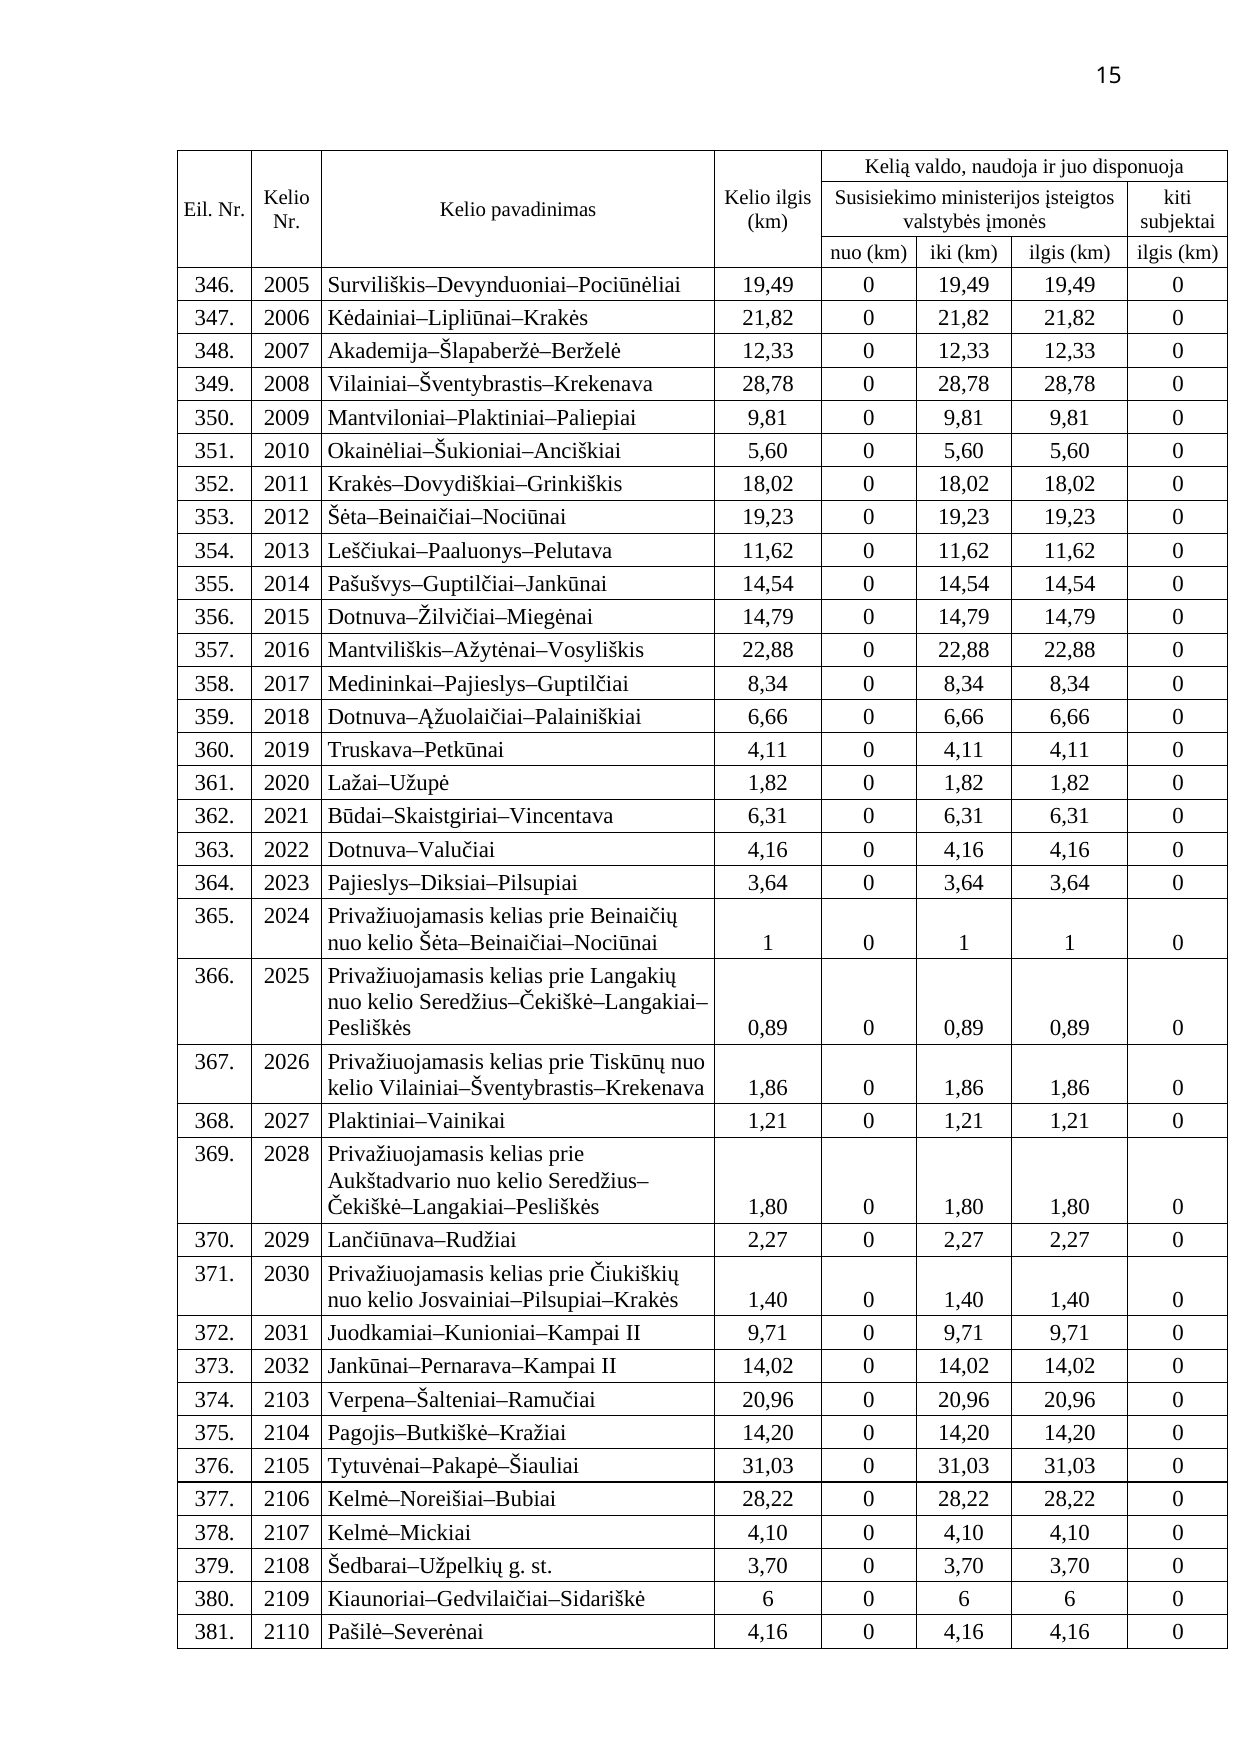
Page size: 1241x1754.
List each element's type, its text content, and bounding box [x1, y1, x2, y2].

table_cell 3,64 [715, 866, 821, 898]
table_cell 1,40 [1012, 1257, 1127, 1315]
table_cell 378. [178, 1516, 251, 1548]
table_cell 2107 [252, 1516, 321, 1548]
table_cell 31,03 [917, 1449, 1011, 1481]
table_cell 0 [822, 1224, 916, 1256]
table_cell 359. [178, 700, 251, 732]
table_cell Plaktiniai–Vainikai [322, 1104, 714, 1137]
table_cell 14,02 [917, 1350, 1011, 1382]
table_cell Dotnuva–Žilvičiai–Miegėnai [322, 600, 714, 632]
table_cell 375. [178, 1416, 251, 1448]
table_cell 2032 [252, 1350, 321, 1382]
table_cell 2021 [252, 800, 321, 832]
table_cell 14,54 [1012, 567, 1127, 599]
table_cell 351. [178, 434, 251, 466]
table_cell 2029 [252, 1224, 321, 1256]
table_cell 1,86 [917, 1045, 1011, 1103]
table_cell 369. [178, 1138, 251, 1222]
table_cell 1,40 [715, 1257, 821, 1315]
table_cell 0 [822, 1104, 916, 1137]
table_cell 1 [715, 899, 821, 958]
table_cell 2030 [252, 1257, 321, 1315]
table_cell 0 [1128, 800, 1227, 832]
table_cell iki (km) [917, 237, 1011, 267]
table_cell 22,88 [1012, 634, 1127, 666]
table_cell 0 [822, 899, 916, 958]
table_cell 0 [822, 1615, 916, 1648]
table_cell 20,96 [917, 1383, 1011, 1415]
table_cell Akademija–Šlapaberžė–Berželė [322, 334, 714, 367]
table_cell 0 [1128, 1104, 1227, 1137]
table_cell 5,60 [1012, 434, 1127, 466]
table_cell 0 [1128, 1045, 1227, 1103]
table_cell 21,82 [917, 301, 1011, 333]
table_cell 4,16 [917, 1615, 1011, 1648]
table_cell 12,33 [917, 334, 1011, 367]
table_cell 0 [822, 1549, 916, 1581]
table_cell 8,34 [715, 667, 821, 699]
table_cell 12,33 [1012, 334, 1127, 367]
table_cell 2,27 [917, 1224, 1011, 1256]
table_cell 2020 [252, 766, 321, 798]
table_cell 1,82 [1012, 766, 1127, 798]
table_cell 1,80 [1012, 1138, 1127, 1222]
table_cell 1,86 [1012, 1045, 1127, 1103]
table_cell 0 [1128, 833, 1227, 865]
table_cell 362. [178, 800, 251, 832]
table_cell 0 [1128, 1257, 1227, 1315]
table_cell 18,02 [1012, 467, 1127, 499]
table_cell 0 [822, 1383, 916, 1415]
table_cell 4,16 [715, 1615, 821, 1648]
table_cell 0 [1128, 600, 1227, 632]
table_cell 0 [822, 833, 916, 865]
table_cell 2007 [252, 334, 321, 367]
table_cell 31,03 [1012, 1449, 1127, 1481]
table_cell 2009 [252, 401, 321, 433]
table_cell Juodkamiai–Kunioniai–Kampai II [322, 1316, 714, 1348]
table_cell 0 [1128, 401, 1227, 433]
table_cell Krakės–Dovydiškiai–Grinkiškis [322, 467, 714, 499]
table_cell 28,78 [917, 368, 1011, 400]
table_cell 28,22 [1012, 1483, 1127, 1515]
table_cell Jankūnai–Pernarava–Kampai II [322, 1350, 714, 1382]
table_cell 2028 [252, 1138, 321, 1222]
table_cell 3,64 [917, 866, 1011, 898]
table_cell 14,79 [917, 600, 1011, 632]
table_cell 2018 [252, 700, 321, 732]
table_cell 0 [1128, 1316, 1227, 1348]
table_cell 0 [822, 434, 916, 466]
table_header Kelio ilgis (km) [715, 151, 821, 267]
table_cell 4,11 [715, 733, 821, 765]
table_cell Leščiukai–Paaluonys–Pelutava [322, 534, 714, 566]
table_cell 361. [178, 766, 251, 798]
table_cell Privažiuojamasis kelias prie Beinaičių nuo kelio Šėta–Beinaičiai–Nociūnai [322, 899, 714, 958]
table_cell 0 [822, 1045, 916, 1103]
table_cell 0 [1128, 899, 1227, 958]
table_cell 19,49 [917, 268, 1011, 300]
table_cell Šėta–Beinaičiai–Nociūnai [322, 501, 714, 533]
table_cell 350. [178, 401, 251, 433]
table_cell 4,10 [917, 1516, 1011, 1548]
table_header Kelią valdo, naudoja ir juo disponuoja [822, 151, 1227, 181]
table_cell Šedbarai–Užpelkių g. st. [322, 1549, 714, 1581]
table_cell 6,66 [917, 700, 1011, 732]
table_cell 14,02 [715, 1350, 821, 1382]
table_cell 19,49 [715, 268, 821, 300]
table_cell 20,96 [715, 1383, 821, 1415]
table_cell 356. [178, 600, 251, 632]
table_cell 357. [178, 634, 251, 666]
table_cell 0 [1128, 1416, 1227, 1448]
table_cell 2103 [252, 1383, 321, 1415]
table_cell 0 [1128, 634, 1227, 666]
table_cell 19,23 [1012, 501, 1127, 533]
table_cell 1,82 [917, 766, 1011, 798]
table_cell 1,21 [715, 1104, 821, 1137]
table_cell Medininkai–Pajieslys–Guptilčiai [322, 667, 714, 699]
table_cell 366. [178, 959, 251, 1044]
table_cell 0 [1128, 766, 1227, 798]
table_cell 2012 [252, 501, 321, 533]
table_cell 0 [822, 567, 916, 599]
table_cell 1,40 [917, 1257, 1011, 1315]
table_cell 2,27 [1012, 1224, 1127, 1256]
table_cell 355. [178, 567, 251, 599]
table_cell 0 [822, 800, 916, 832]
table_cell 2011 [252, 467, 321, 499]
table_cell 14,54 [715, 567, 821, 599]
table_cell 2026 [252, 1045, 321, 1103]
table_cell 14,20 [917, 1416, 1011, 1448]
table_cell 14,20 [715, 1416, 821, 1448]
table_cell 377. [178, 1483, 251, 1515]
table_cell Privažiuojamasis kelias prie Čiukiškių nuo kelio Josvainiai–Pilsupiai–Krakės [322, 1257, 714, 1315]
table_cell 0 [822, 700, 916, 732]
table_cell 381. [178, 1615, 251, 1648]
table_cell 1,21 [917, 1104, 1011, 1137]
table_cell 2,27 [715, 1224, 821, 1256]
table_cell 0 [1128, 959, 1227, 1044]
table_cell 8,34 [917, 667, 1011, 699]
table_cell 2104 [252, 1416, 321, 1448]
table_cell Mantviloniai–Plaktiniai–Paliepiai [322, 401, 714, 433]
table_cell 349. [178, 368, 251, 400]
table_cell 0 [822, 634, 916, 666]
table_cell 0 [822, 301, 916, 333]
table_cell 3,70 [1012, 1549, 1127, 1581]
table_cell 2106 [252, 1483, 321, 1515]
table_cell 4,16 [1012, 833, 1127, 865]
table_cell 368. [178, 1104, 251, 1137]
table_cell Būdai–Skaistgiriai–Vincentava [322, 800, 714, 832]
table_cell Kiaunoriai–Gedvilaičiai–Sidariškė [322, 1582, 714, 1614]
table_cell Kėdainiai–Lipliūnai–Krakės [322, 301, 714, 333]
table_cell 2105 [252, 1449, 321, 1481]
table_cell 0 [1128, 1582, 1227, 1614]
table_header Kelio Nr. [252, 151, 321, 267]
table_header Kelio pavadinimas [322, 151, 714, 267]
table_cell 2016 [252, 634, 321, 666]
table_cell 354. [178, 534, 251, 566]
table_cell 0 [822, 866, 916, 898]
table_cell 1 [917, 899, 1011, 958]
table_cell 0 [1128, 301, 1227, 333]
table_cell 0 [822, 268, 916, 300]
table_cell 0 [1128, 567, 1227, 599]
table_cell Privažiuojamasis kelias prie Aukštadvario nuo kelio Seredžius–Čekiškė–Langakiai–Pesliškės [322, 1138, 714, 1222]
table_cell 4,11 [1012, 733, 1127, 765]
table_cell Verpena–Šalteniai–Ramučiai [322, 1383, 714, 1415]
table_cell 9,71 [1012, 1316, 1127, 1348]
table_cell 0 [822, 334, 916, 367]
table_cell 4,16 [1012, 1615, 1127, 1648]
table_cell 19,23 [715, 501, 821, 533]
table_cell kiti subjektai [1128, 182, 1227, 236]
table_cell 353. [178, 501, 251, 533]
table_cell 373. [178, 1350, 251, 1382]
table_cell 2024 [252, 899, 321, 958]
table_cell 0 [822, 1449, 916, 1481]
table_cell 4,10 [715, 1516, 821, 1548]
table_cell 0 [1128, 866, 1227, 898]
table_cell 380. [178, 1582, 251, 1614]
table_cell 0 [1128, 1449, 1227, 1481]
table_cell Lažai–Užupė [322, 766, 714, 798]
table_cell 20,96 [1012, 1383, 1127, 1415]
table_cell Dotnuva–Ąžuolaičiai–Palainiškiai [322, 700, 714, 732]
table_cell 0 [822, 534, 916, 566]
table_cell 12,33 [715, 334, 821, 367]
table_cell 2014 [252, 567, 321, 599]
table_cell 348. [178, 334, 251, 367]
table_cell 1 [1012, 899, 1127, 958]
table_cell 0 [822, 401, 916, 433]
table_cell 4,11 [917, 733, 1011, 765]
table_cell 1,86 [715, 1045, 821, 1103]
table_cell 2031 [252, 1316, 321, 1348]
table_cell 0 [822, 1516, 916, 1548]
table_cell 352. [178, 467, 251, 499]
table_cell Pajieslys–Diksiai–Pilsupiai [322, 866, 714, 898]
table_cell 9,81 [715, 401, 821, 433]
table_cell 0 [822, 667, 916, 699]
table_cell 2005 [252, 268, 321, 300]
table_cell 14,02 [1012, 1350, 1127, 1382]
table_cell ilgis (km) [1128, 237, 1227, 267]
table_cell 1,82 [715, 766, 821, 798]
table_cell 0 [1128, 667, 1227, 699]
table_cell 9,71 [917, 1316, 1011, 1348]
table_cell 0 [1128, 434, 1227, 466]
table_cell 0 [1128, 1350, 1227, 1382]
table_cell 14,54 [917, 567, 1011, 599]
table_cell Pašilė–Severėnai [322, 1615, 714, 1648]
table_cell 14,20 [1012, 1416, 1127, 1448]
table_header Eil. Nr. [178, 151, 251, 267]
table_cell Privažiuojamasis kelias prie Tiskūnų nuo kelio Vilainiai–Šventybrastis–Krekenava [322, 1045, 714, 1103]
table_cell 0 [822, 1483, 916, 1515]
table_cell 11,62 [917, 534, 1011, 566]
table_cell 347. [178, 301, 251, 333]
table_cell 2006 [252, 301, 321, 333]
table_cell Tytuvėnai–Pakapė–Šiauliai [322, 1449, 714, 1481]
table_cell 0 [1128, 1224, 1227, 1256]
table_cell 0 [1128, 334, 1227, 367]
table_cell 2110 [252, 1615, 321, 1648]
table_cell 19,49 [1012, 268, 1127, 300]
table_cell 2109 [252, 1582, 321, 1614]
table_cell 6 [917, 1582, 1011, 1614]
table_cell 0 [1128, 467, 1227, 499]
table_cell 28,78 [715, 368, 821, 400]
table_cell 2013 [252, 534, 321, 566]
table_cell 5,60 [917, 434, 1011, 466]
table_cell 0 [822, 959, 916, 1044]
table_cell 4,16 [917, 833, 1011, 865]
table_cell 0 [1128, 368, 1227, 400]
table_cell 28,78 [1012, 368, 1127, 400]
table_cell Lančiūnava–Rudžiai [322, 1224, 714, 1256]
table_cell 0 [1128, 700, 1227, 732]
table_cell 5,60 [715, 434, 821, 466]
table_cell 0 [822, 766, 916, 798]
table_cell 2027 [252, 1104, 321, 1137]
table_cell 6 [1012, 1582, 1127, 1614]
table_cell 21,82 [715, 301, 821, 333]
table_cell 6,66 [1012, 700, 1127, 732]
table_cell 14,79 [715, 600, 821, 632]
table_cell 2017 [252, 667, 321, 699]
table_cell 6,31 [715, 800, 821, 832]
table_cell 0 [1128, 1549, 1227, 1581]
table_cell 358. [178, 667, 251, 699]
table_cell 379. [178, 1549, 251, 1581]
table_cell 2008 [252, 368, 321, 400]
table_cell 21,82 [1012, 301, 1127, 333]
table_cell 367. [178, 1045, 251, 1103]
table_cell 9,81 [917, 401, 1011, 433]
table_cell 0 [822, 1350, 916, 1382]
table_cell 0 [822, 1582, 916, 1614]
table_cell Pašušvys–Guptilčiai–Jankūnai [322, 567, 714, 599]
table_cell 371. [178, 1257, 251, 1315]
table_cell 3,70 [715, 1549, 821, 1581]
table_cell 0 [822, 600, 916, 632]
table_cell nuo (km) [822, 237, 916, 267]
table_cell 2010 [252, 434, 321, 466]
table_cell 2023 [252, 866, 321, 898]
table_cell Mantviliškis–Ažytėnai–Vosyliškis [322, 634, 714, 666]
table_cell 6,66 [715, 700, 821, 732]
table_cell 0 [822, 501, 916, 533]
table_cell 2025 [252, 959, 321, 1044]
table_cell 0 [1128, 1516, 1227, 1548]
table_cell 3,64 [1012, 866, 1127, 898]
table_cell 0,89 [917, 959, 1011, 1044]
table_cell 4,16 [715, 833, 821, 865]
table_cell 2108 [252, 1549, 321, 1581]
table_cell Kelmė–Noreišiai–Bubiai [322, 1483, 714, 1515]
table_cell 374. [178, 1383, 251, 1415]
table_cell 0 [1128, 1383, 1227, 1415]
table_cell 346. [178, 268, 251, 300]
table_cell 0 [822, 1257, 916, 1315]
table_cell 28,22 [917, 1483, 1011, 1515]
table_cell 365. [178, 899, 251, 958]
table_cell Okainėliai–Šukioniai–Anciškiai [322, 434, 714, 466]
table_cell 6,31 [917, 800, 1011, 832]
table_cell 360. [178, 733, 251, 765]
table_cell 8,34 [1012, 667, 1127, 699]
table_cell 0 [1128, 534, 1227, 566]
table_cell 9,81 [1012, 401, 1127, 433]
table_cell ilgis (km) [1012, 237, 1127, 267]
table_cell Surviliškis–Devynduoniai–Pociūnėliai [322, 268, 714, 300]
table_cell 4,10 [1012, 1516, 1127, 1548]
table_cell 1,80 [917, 1138, 1011, 1222]
table_cell 3,70 [917, 1549, 1011, 1581]
table_cell Pagojis–Butkiškė–Kražiai [322, 1416, 714, 1448]
table_cell 0 [822, 1138, 916, 1222]
table_cell 6 [715, 1582, 821, 1614]
table_cell 2019 [252, 733, 321, 765]
table_cell 0 [1128, 1138, 1227, 1222]
table_cell Dotnuva–Valučiai [322, 833, 714, 865]
table_cell 0 [822, 733, 916, 765]
table_cell 0 [1128, 733, 1227, 765]
table_cell 22,88 [917, 634, 1011, 666]
table_cell 0 [822, 1316, 916, 1348]
table_cell Kelmė–Mickiai [322, 1516, 714, 1548]
table_cell 0 [1128, 268, 1227, 300]
table_cell 0,89 [715, 959, 821, 1044]
table_cell 2015 [252, 600, 321, 632]
table_cell 11,62 [715, 534, 821, 566]
table_cell 1,21 [1012, 1104, 1127, 1137]
table_cell 376. [178, 1449, 251, 1481]
table_cell 0,89 [1012, 959, 1127, 1044]
table_cell 19,23 [917, 501, 1011, 533]
table_cell 6,31 [1012, 800, 1127, 832]
table_cell 14,79 [1012, 600, 1127, 632]
table_cell 28,22 [715, 1483, 821, 1515]
table_cell 9,71 [715, 1316, 821, 1348]
table_cell Truskava–Petkūnai [322, 733, 714, 765]
table_cell 0 [822, 467, 916, 499]
table_cell 18,02 [715, 467, 821, 499]
table_cell 0 [822, 368, 916, 400]
table_cell 372. [178, 1316, 251, 1348]
table_cell Susisiekimo ministerijos įsteigtos valstybės įmonės [822, 182, 1127, 236]
table_cell Vilainiai–Šventybrastis–Krekenava [322, 368, 714, 400]
table_cell 0 [1128, 1615, 1227, 1648]
table_cell 364. [178, 866, 251, 898]
table_cell 22,88 [715, 634, 821, 666]
table_cell 18,02 [917, 467, 1011, 499]
table_cell 0 [1128, 1483, 1227, 1515]
table_cell 31,03 [715, 1449, 821, 1481]
table_cell 0 [1128, 501, 1227, 533]
table_cell 363. [178, 833, 251, 865]
table_cell 1,80 [715, 1138, 821, 1222]
table_cell 11,62 [1012, 534, 1127, 566]
table_cell 2022 [252, 833, 321, 865]
table_cell 0 [822, 1416, 916, 1448]
table_cell Privažiuojamasis kelias prie Langakių nuo kelio Seredžius–Čekiškė–Langakiai–Pesliškės [322, 959, 714, 1044]
table_cell 370. [178, 1224, 251, 1256]
